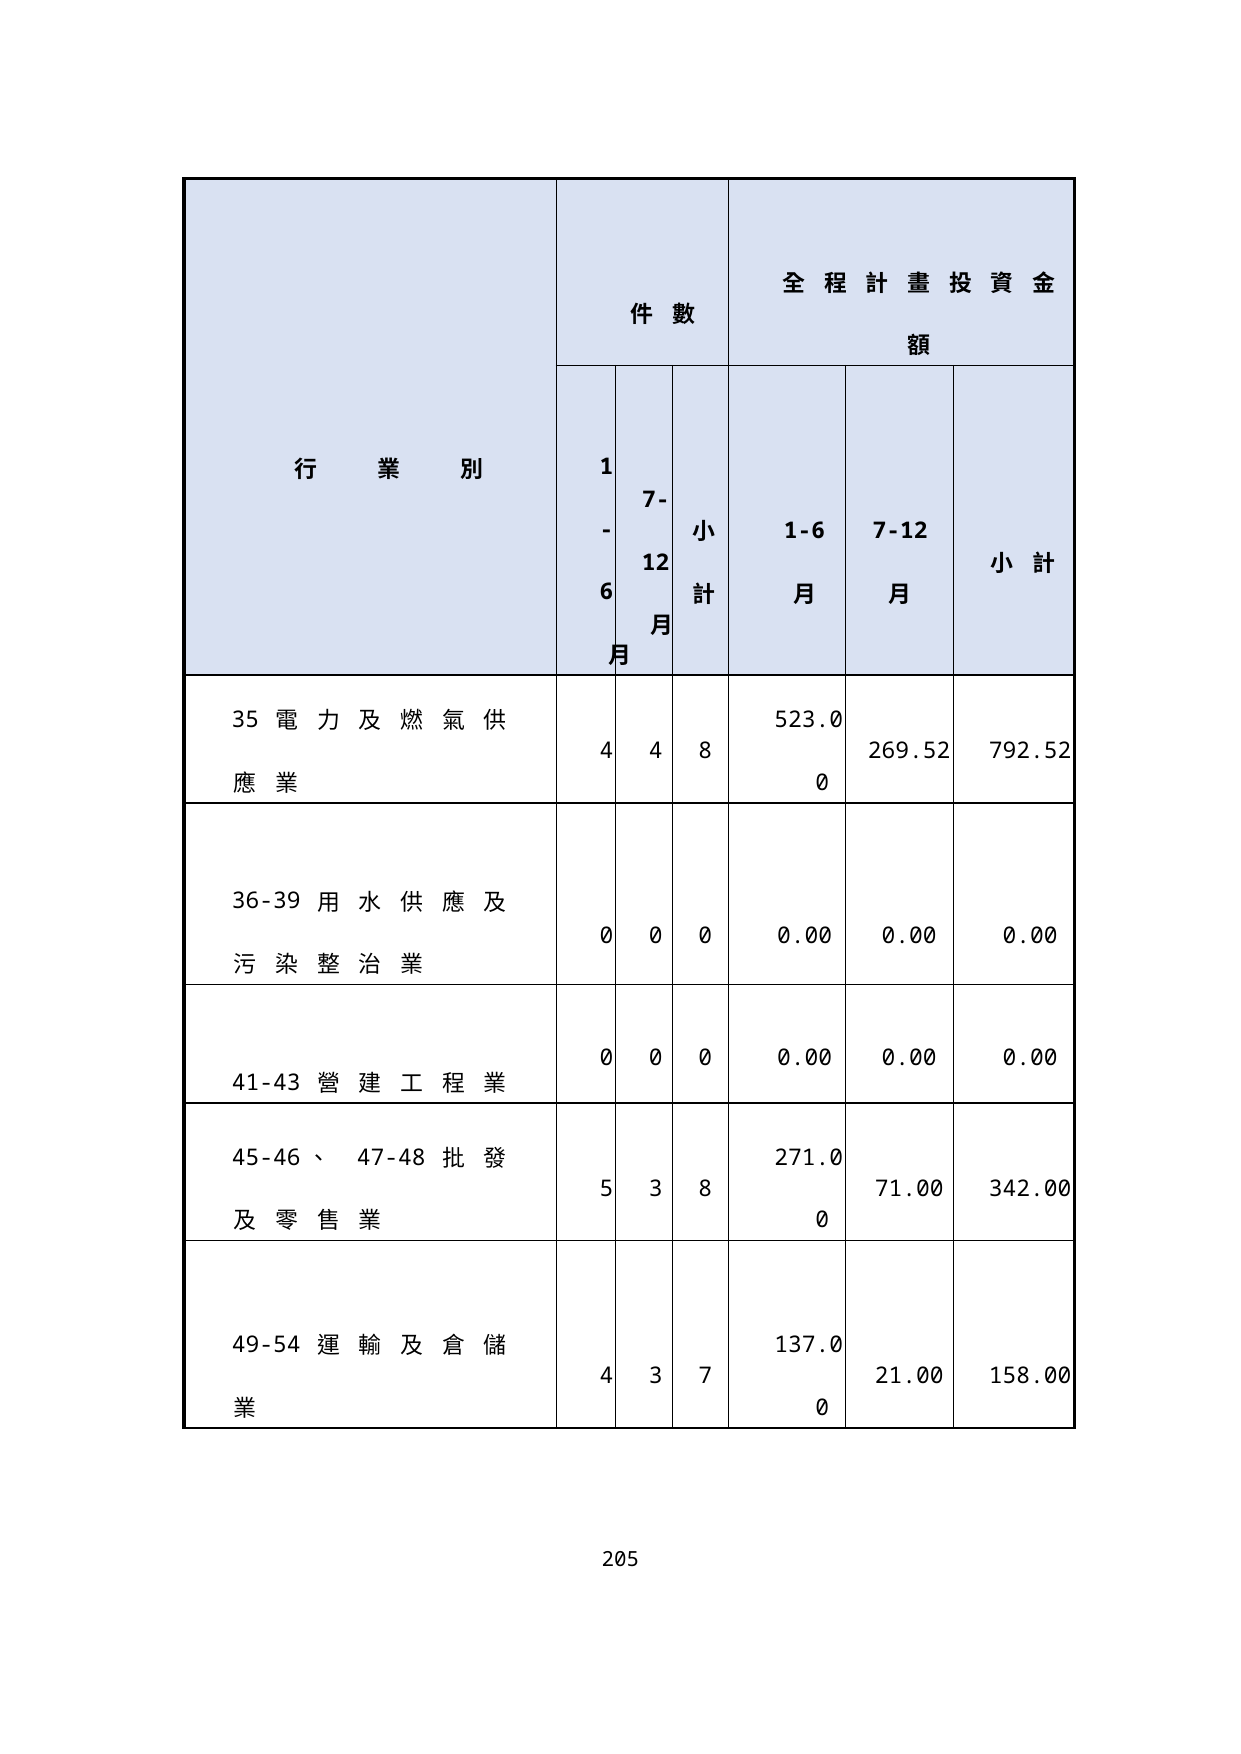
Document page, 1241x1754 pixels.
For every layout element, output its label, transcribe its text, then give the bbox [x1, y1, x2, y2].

table_cell 0.00 [729, 985, 845, 1102]
table_cell 0.00 [954, 804, 1073, 983]
table_header 全程計畫投資金額 [729, 180, 1073, 365]
table_cell 71.00 [846, 1104, 953, 1240]
table_cell 45-46、47-48批發及零售業 [186, 1104, 556, 1240]
table_cell 269.52 [846, 676, 953, 802]
table_cell 3 [616, 1241, 672, 1427]
table_cell 35電力及燃氣供應業 [186, 676, 556, 802]
table_cell 41-43營建工程業 [186, 985, 556, 1102]
table_cell 792.52 [954, 676, 1073, 802]
table_cell 271.00 [729, 1104, 845, 1240]
table_cell 0.00 [846, 804, 953, 983]
table_cell 8 [673, 1104, 728, 1240]
table_cell 0 [557, 804, 615, 983]
table_cell 3 [616, 1104, 672, 1240]
table_cell 7-12月 [846, 366, 953, 674]
table_cell 0 [557, 985, 615, 1102]
table_cell 137.00 [729, 1241, 845, 1427]
table_cell 342.00 [954, 1104, 1073, 1240]
table_header 行 業 別 [186, 180, 556, 674]
table_header 件數 [557, 180, 728, 365]
table_cell 0 [673, 985, 728, 1102]
table_cell 4 [557, 676, 615, 802]
table_cell 49-54運輸及倉儲業 [186, 1241, 556, 1427]
table_cell 0.00 [954, 985, 1073, 1102]
table_cell 0.00 [846, 985, 953, 1102]
table_cell 1-6月 [729, 366, 845, 674]
table_cell 5 [557, 1104, 615, 1240]
table_cell 8 [673, 676, 728, 802]
table_cell 158.00 [954, 1241, 1073, 1427]
table_cell 0 [673, 804, 728, 983]
table_cell 7 [673, 1241, 728, 1427]
table_cell 36-39用水供應及污染整治業 [186, 804, 556, 983]
table_cell 0 [616, 985, 672, 1102]
table_cell 21.00 [846, 1241, 953, 1427]
table_cell 4 [557, 1241, 615, 1427]
table_cell 523.00 [729, 676, 845, 802]
table_cell 1-6月 [557, 366, 615, 674]
table_cell 小計 [673, 366, 728, 674]
table_cell 4 [616, 676, 672, 802]
table_cell 7-12月 [616, 366, 672, 674]
table_cell 小計 [954, 366, 1073, 674]
table_cell 0 [616, 804, 672, 983]
table_cell 0.00 [729, 804, 845, 983]
